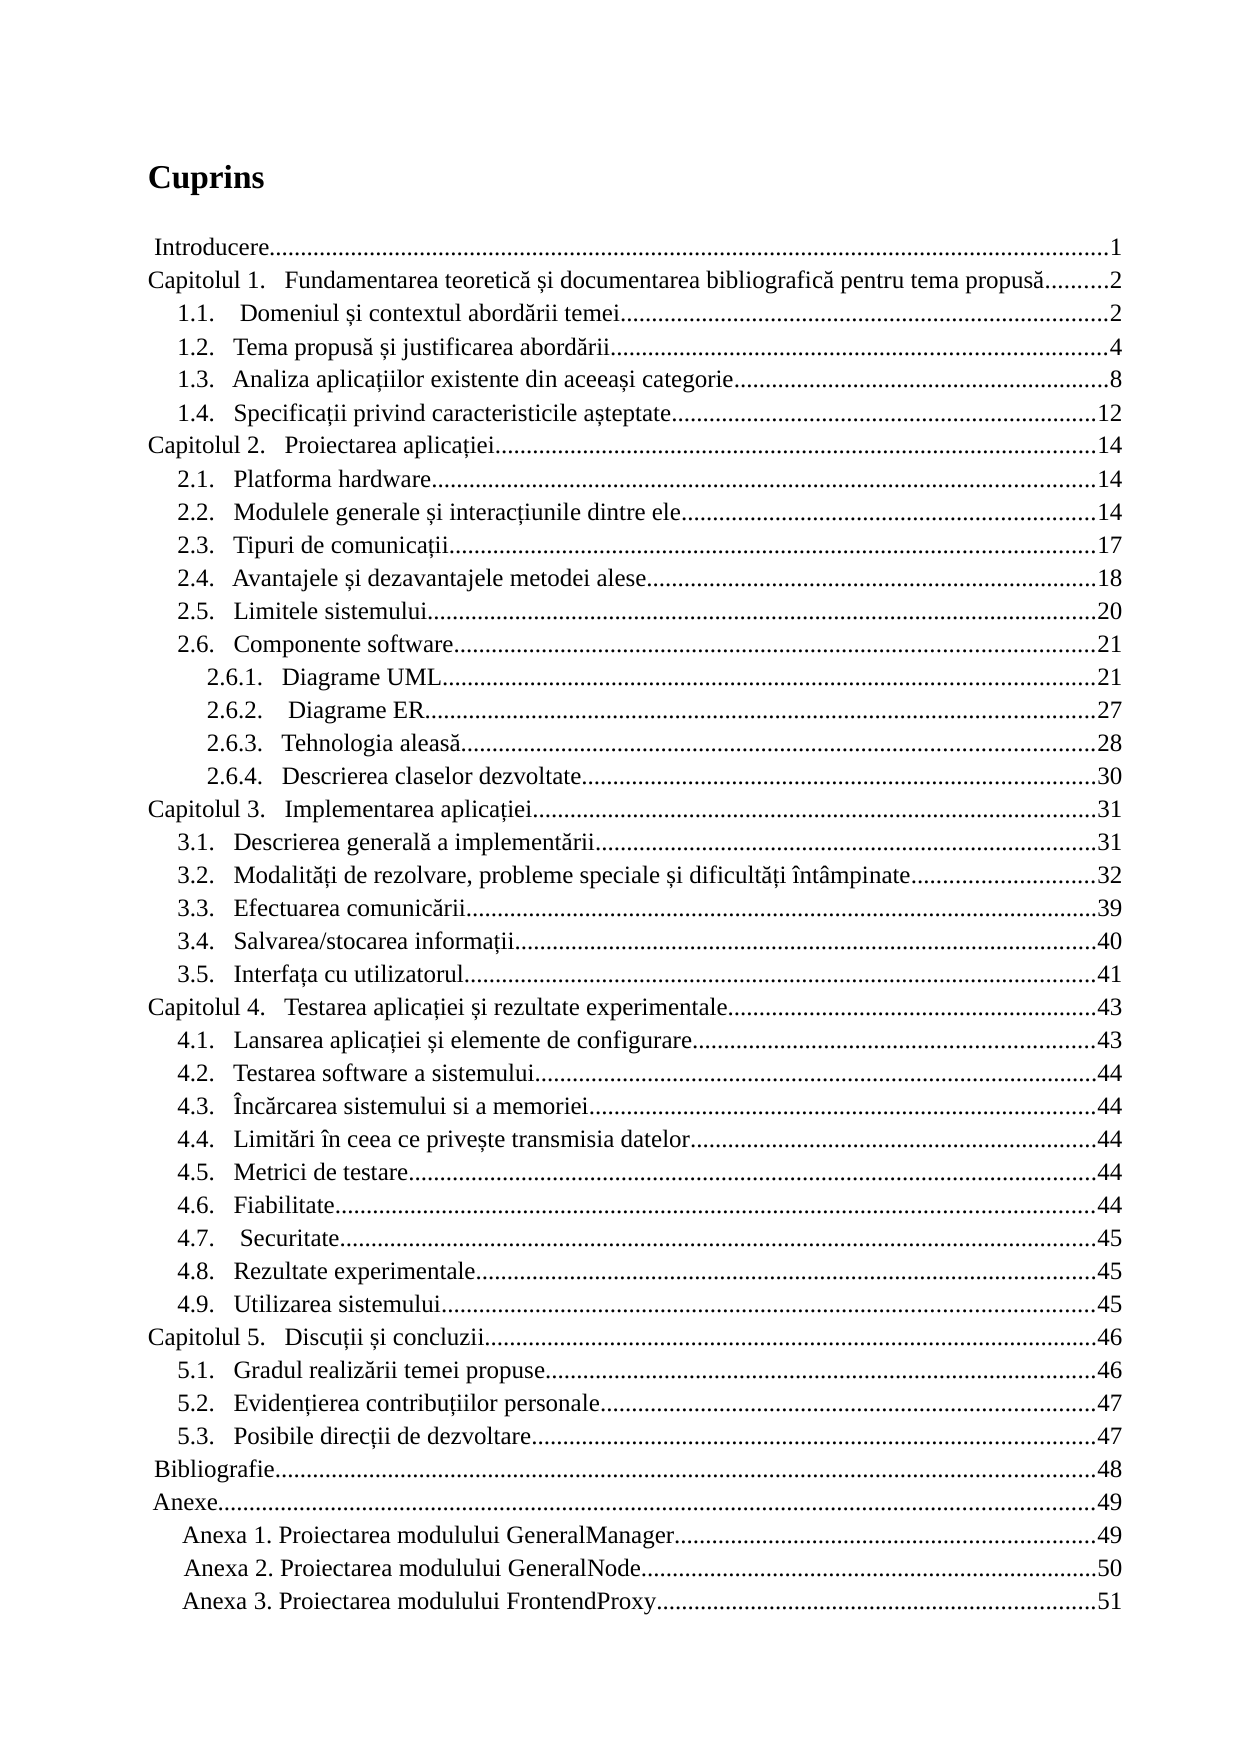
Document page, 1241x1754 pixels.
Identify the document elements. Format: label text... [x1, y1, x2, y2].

text Anexe 49 [148, 1487, 1122, 1516]
text Capitolul 4. Testarea aplicației și rezultate experimentale 43 [148, 992, 1122, 1021]
text 4.7. Securitate 45 [177, 1223, 1122, 1252]
text 3.1. Descrierea generală a implementării 31 [177, 827, 1122, 856]
text 1.3. Analiza aplicațiilor existente din aceeași categorie 8 [177, 364, 1122, 393]
text 4.5. Metrici de testare 44 [177, 1157, 1122, 1186]
text 5.3. Posibile direcții de dezvoltare 47 [177, 1421, 1122, 1450]
text 4.6. Fiabilitate 44 [177, 1190, 1122, 1219]
text Bibliografie 48 [148, 1454, 1122, 1483]
text 5.1. Gradul realizării temei propuse 46 [177, 1355, 1122, 1384]
text Anexa 1. Proiectarea modulului GeneralManager 49 [177, 1520, 1122, 1549]
text 2.4. Avantajele și dezavantajele metodei alese 18 [177, 563, 1122, 591]
text 5.2. Evidențierea contribuțiilor personale 47 [177, 1388, 1122, 1417]
text Capitolul 2. Proiectarea aplicației 14 [148, 431, 1122, 459]
text 3.5. Interfața cu utilizatorul 41 [177, 959, 1122, 988]
text Anexa 2. Proiectarea modulului GeneralNode 50 [177, 1553, 1122, 1582]
text 1.4. Specificații privind caracteristicile așteptate 12 [177, 398, 1122, 426]
text 2.6.2. Diagrame ER 27 [207, 695, 1122, 723]
text Capitolul 5. Discuții și concluzii 46 [148, 1322, 1122, 1351]
text 2.6.4. Descrierea claselor dezvoltate 30 [207, 761, 1122, 789]
text Introducere 1 [148, 232, 1122, 261]
text 4.8. Rezultate experimentale 45 [177, 1256, 1122, 1285]
text 2.5. Limitele sistemului 20 [177, 596, 1122, 624]
text 3.2. Modalități de rezolvare, probleme speciale și dificultăți întâmpinate 32 [177, 860, 1122, 889]
text 1.1. Domeniul și contextul abordării temei 2 [177, 298, 1122, 327]
text 3.4. Salvarea/stocarea informații 40 [177, 926, 1122, 955]
text Capitolul 3. Implementarea aplicației 31 [148, 794, 1122, 823]
text Capitolul 1. Fundamentarea teoretică și documentarea bibliografică pentru tema propusă 2 [148, 266, 1122, 294]
text 2.2. Modulele generale și interacțiunile dintre ele 14 [177, 497, 1122, 525]
text 4.1. Lansarea aplicației și elemente de configurare 43 [177, 1025, 1122, 1054]
text 2.1. Platforma hardware 14 [177, 464, 1122, 492]
text 2.6. Componente software 21 [177, 629, 1122, 657]
text 1.2. Tema propusă și justificarea abordării 4 [177, 332, 1122, 360]
subtitle Cuprins [148, 157, 1122, 195]
text Anexa 3. Proiectarea modulului FrontendProxy 51 [177, 1586, 1122, 1615]
text 2.6.1. Diagrame UML 21 [207, 662, 1122, 691]
text 3.3. Efectuarea comunicării 39 [177, 893, 1122, 922]
text 4.3. Încărcarea sistemului si a memoriei. 44 [177, 1091, 1122, 1120]
text 4.4. Limitări în ceea ce privește transmisia datelor 44 [177, 1124, 1122, 1153]
text 4.9. Utilizarea sistemului 45 [177, 1289, 1122, 1318]
text 2.6.3. Tehnologia aleasă 28 [207, 728, 1122, 757]
text 2.3. Tipuri de comunicații 17 [177, 530, 1122, 558]
text 4.2. Testarea software a sistemului 44 [177, 1058, 1122, 1087]
